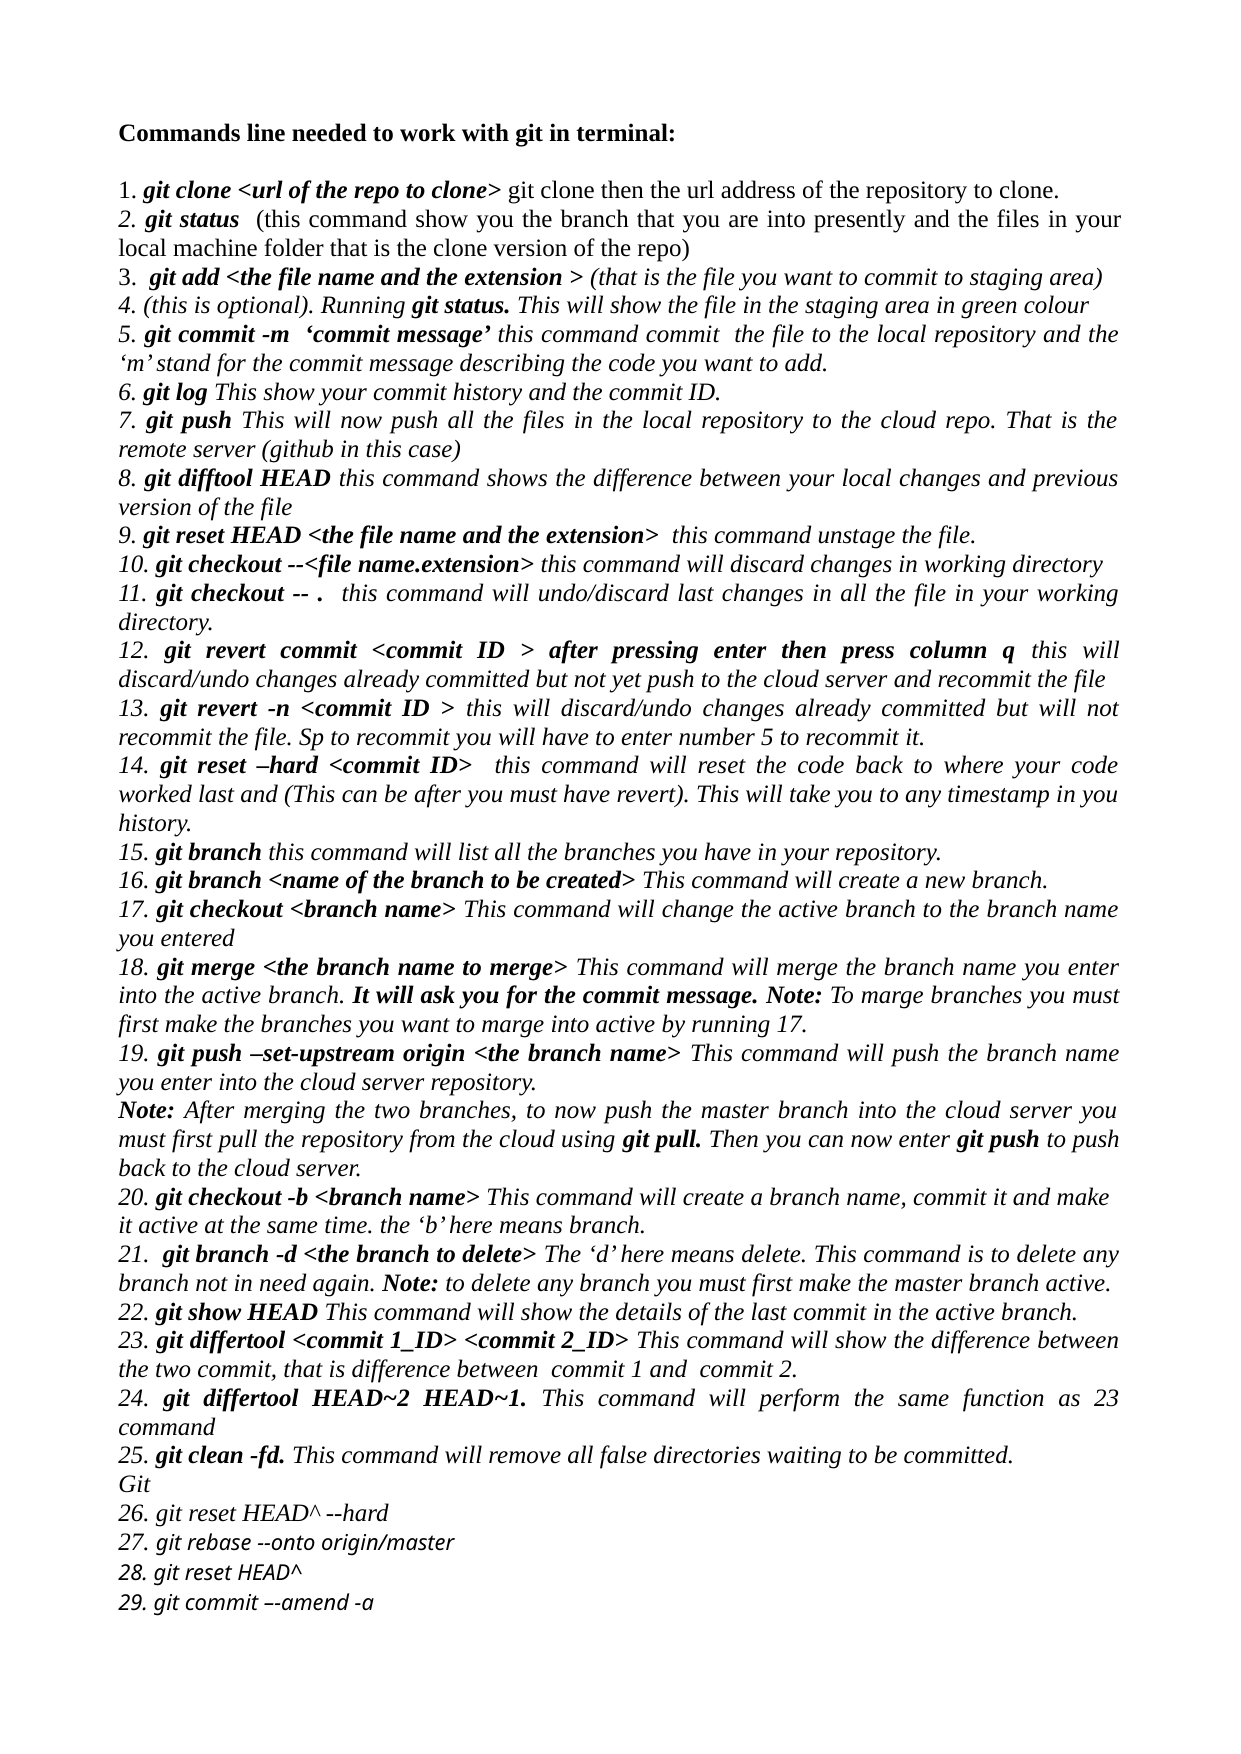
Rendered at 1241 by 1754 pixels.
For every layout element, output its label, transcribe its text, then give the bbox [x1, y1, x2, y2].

text 19. git push –set-upstream origin <the branch name> This command will push the branch name you enter into the cloud server repository. [118, 1038, 1122, 1096]
text 15. git branch this command will list all the branches you have in your repository. [118, 837, 1122, 866]
text 22. git show HEAD This command will show the details of the last commit in the active branch. [118, 1297, 1122, 1326]
text 16. git branch <name of the branch to be created> This command will create a new branch. [118, 866, 1122, 894]
text 29. git commit –-amend -a [118, 1586, 1122, 1616]
text 20. git checkout -b <branch name> This command will create a branch name, commit it and make it active at the same time. the ‘b’ here means branch. [118, 1182, 1122, 1239]
text Git [118, 1469, 1122, 1498]
text 27. git rebase --onto origin/master [118, 1527, 1122, 1557]
text 2. git status (this command show you the branch that you are into presently and the files in your local machine folder that is the clone version of the repo) [118, 204, 1122, 262]
text 1. git clone <url of the repo to clone> git clone then the url address of the repository to clone. [118, 176, 1122, 204]
text 8. git difftool HEAD this command shows the difference between your local changes and previous version of the file [118, 463, 1122, 521]
text 12. git revert commit <commit ID > after pressing enter then press column q this will discard/undo changes already committed but not yet push to the cloud server and recommit the file [118, 636, 1122, 693]
text 17. git checkout <branch name> This command will change the active branch to the branch name you entered [118, 894, 1122, 952]
text Commands line needed to work with git in terminal: [118, 118, 1122, 147]
text 6. git log This show your commit history and the commit ID. [118, 377, 1122, 406]
text 23. git differtool <commit 1_ID> <commit 2_ID> This command will show the difference between the two commit, that is difference between commit 1 and commit 2. [118, 1326, 1122, 1383]
text Note: After merging the two branches, to now push the master branch into the cloud server you must first pull the repository from the cloud using git pull. Then you can now enter git push to push back to the cloud server. [118, 1096, 1122, 1182]
text 9. git reset HEAD <the file name and the extension> this command unstage the file. [118, 521, 1122, 549]
text 25. git clean -fd. This command will remove all false directories waiting to be committed. [118, 1441, 1122, 1469]
text 13. git revert -n <commit ID > this will discard/undo changes already committed but will not recommit the file. Sp to recommit you will have to enter number 5 to recommit it. [118, 693, 1122, 751]
text 18. git merge <the branch name to merge> This command will merge the branch name you enter into the active branch. It will ask you for the commit message. Note: To marge branches you must first make the branches you want to marge into active by running 17. [118, 952, 1122, 1038]
text 4. (this is optional). Running git status. This will show the file in the staging area in green colour [118, 291, 1122, 319]
text 21. git branch -d <the branch to delete> The ‘d’ here means delete. This command is to delete any branch not in need again. Note: to delete any branch you must first make the master branch active. [118, 1239, 1122, 1297]
text 7. git push This will now push all the files in the local repository to the cloud repo. That is the remote server (github in this case) [118, 406, 1122, 463]
text 5. git commit -m ‘commit message’ this command commit the file to the local repository and the ‘m’ stand for the commit message describing the code you want to add. [118, 319, 1122, 377]
text 26. git reset HEAD^ --hard [118, 1498, 1122, 1527]
text 14. git reset –hard <commit ID> this command will reset the code back to where your code worked last and (This can be after you must have revert). This will take you to any timestamp in you history. [118, 751, 1122, 837]
text 28. git reset HEAD^ [118, 1557, 1122, 1586]
text 24. git differtool HEAD~2 HEAD~1. This command will perform the same function as 23 command [118, 1383, 1122, 1441]
text 3. git add <the file name and the extension > (that is the file you want to commit to staging area) [118, 262, 1122, 291]
text 10. git checkout --<file name.extension> this command will discard changes in working directory [118, 549, 1122, 578]
text 11. git checkout -- . this command will undo/discard last changes in all the file in your working directory. [118, 578, 1122, 636]
